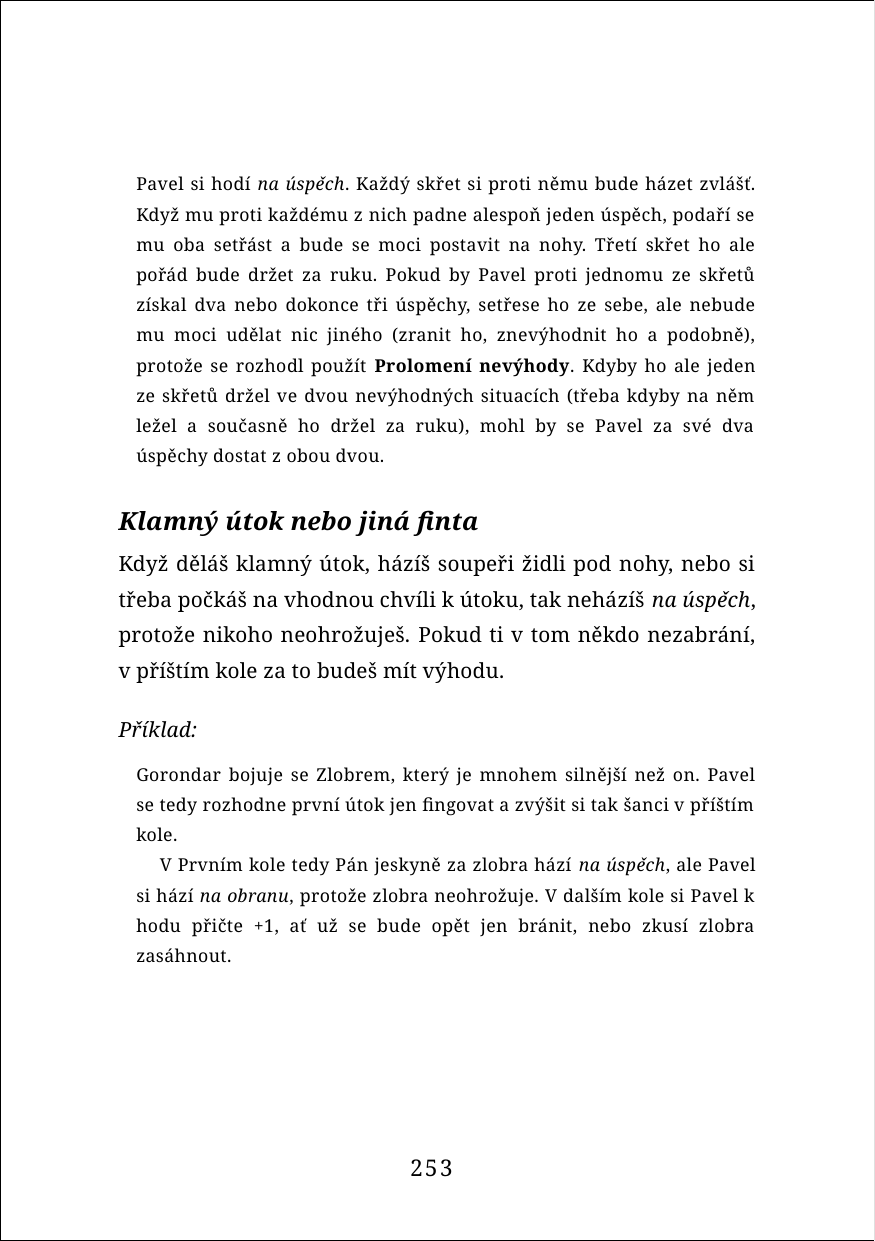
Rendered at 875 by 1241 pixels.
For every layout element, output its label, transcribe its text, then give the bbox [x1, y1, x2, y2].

text Příklad: [118, 715, 756, 743]
text Gorondar bojuje se Zlobrem, který je mnohem silnější než on. Pavel se tedy rozhodne první útok jen fingovat a zvýšit si tak šanci v příštím kole. V Prvním kole tedy Pán jeskyně za zlobra hází na úspěch, ale Pavel si hází na obranu, protože zlobra neohrožuje. V dalším kole si Pavel k hodu přičte +1, ať už se bude opět jen bránit, nebo zkusí zlobra zasáhnout. [136, 762, 756, 968]
text Pavel si hodí na úspěch. Každý skřet si proti němu bude házet zvlášť. Když mu proti každému z nich padne alespoň jeden úspěch, podaří se mu oba setřást a bude se moci postavit na nohy. Třetí skřet ho ale pořád bude držet za ruku. Pokud by Pavel proti jednomu ze skřetů získal dva nebo dokonce tři úspěchy, setřese ho ze sebe, ale nebude mu moci udělat nic jiného (zranit ho, znevýhodnit ho a podobně), protože se rozhodl použít Prolomení nevýhody. Kdyby ho ale jeden ze skřetů držel ve dvou nevýhodných situacích (třeba kdyby na něm ležel a současně ho držel za ruku), mohl by se Pavel za své dva úspěchy dostat z obou dvou. [136, 172, 756, 468]
text Když děláš klamný útok, házíš soupeři židli pod nohy, nebo si třeba počkáš na vhodnou chvíli k útoku, tak neházíš na úspěch, protože nikoho neohrožuješ. Pokud ti v tom někdo nezabrání, v příštím kole za to budeš mít výhodu. [118, 549, 756, 684]
subtitle Klamný útok nebo jiná finta [118, 503, 756, 537]
